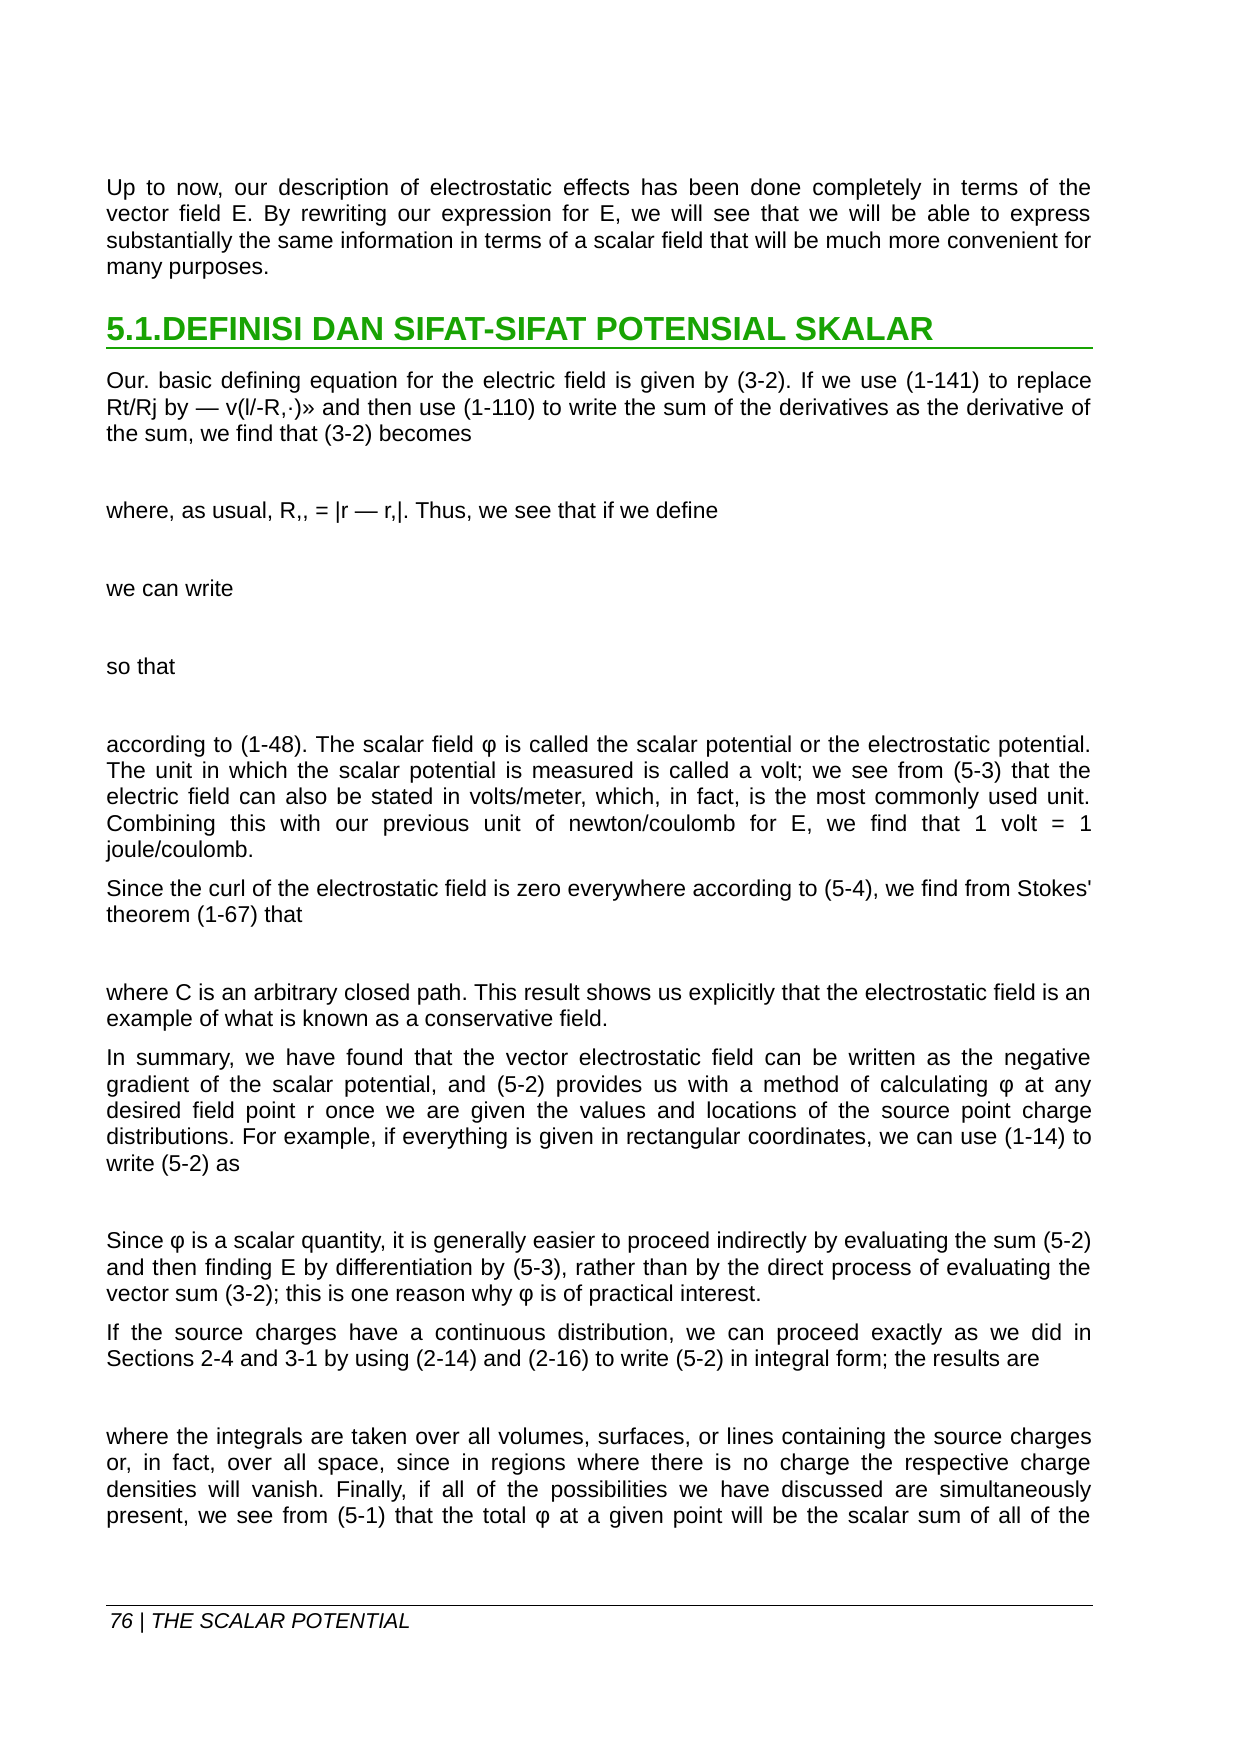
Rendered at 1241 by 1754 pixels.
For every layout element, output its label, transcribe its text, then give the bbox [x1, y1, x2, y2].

subtitle DEFINISI DAN SIFAT-SIFAT POTENSIAL SKALAR [106, 309, 1093, 347]
text Since φ is a scalar quantity, it is generally easier to proceed indirectly by evaluating the sum (5-2) and then finding Ε by differentiation by (5-3), rather than by the direct process of evaluating the vector sum (3-2); this is one reason why φ is of practical interest. [106, 1227, 1093, 1306]
text we can write [106, 575, 1093, 602]
text so that [106, 653, 1093, 679]
text where, as usual, R,, = |r — r,|. Thus, we see that if we define [106, 497, 1093, 524]
text Since the curl of the electrostatic field is zero everywhere according to (5-4), we find from Stokes' theorem (1-67) that [106, 875, 1093, 928]
text In summary, we have found that the vector electrostatic field can be written as the negative gradient of the scalar potential, and (5-2) provides us with a method of calculating φ at any desired field point r once we are given the values and locations of the source point charge distributions. For example, if everything is given in rectangular coordinates, we can use (1-14) to write (5-2) as [106, 1044, 1093, 1176]
text where the integrals are taken over all volumes, surfaces, or lines containing the source charges or, in fact, over all space, since in regions where there is no charge the respective charge densities will vanish. Finally, if all of the possibilities we have discussed are simultaneously present, we see from (5-1) that the total φ at a given point will be the scalar sum of all of the [106, 1423, 1093, 1528]
text Up to now, our description of electrostatic effects has been done completely in terms of the vector field E. By rewriting our expression for E, we will see that we will be able to express substantially the same information in terms of a scalar field that will be much more convenient for many purposes. [106, 174, 1093, 279]
text Our. basic defining equation for the electric field is given by (3-2). If we use (1-141) to replace Rt/Rj by — v(l/-R,·)» and then use (1-110) to write the sum of the derivatives as the derivative of the sum, we find that (3-2) becomes [106, 367, 1093, 446]
text according to (1-48). The scalar field φ is called the scalar potential or the electrostatic potential. The unit in which the scalar potential is measured is called a volt; we see from (5-3) that the electric field can also be stated in volts/meter, which, in fact, is the most commonly used unit. Combining this with our previous unit of newton/coulomb for E, we find that 1 volt = 1 joule/coulomb. [106, 731, 1093, 862]
text where С is an arbitrary closed path. This result shows us explicitly that the electrostatic field is an example of what is known as a conservative field. [106, 979, 1093, 1032]
text If the source charges have a continuous distribution, we can proceed exactly as we did in Sections 2-4 and 3-1 by using (2-14) and (2-16) to write (5-2) in integral form; the results are [106, 1319, 1093, 1372]
